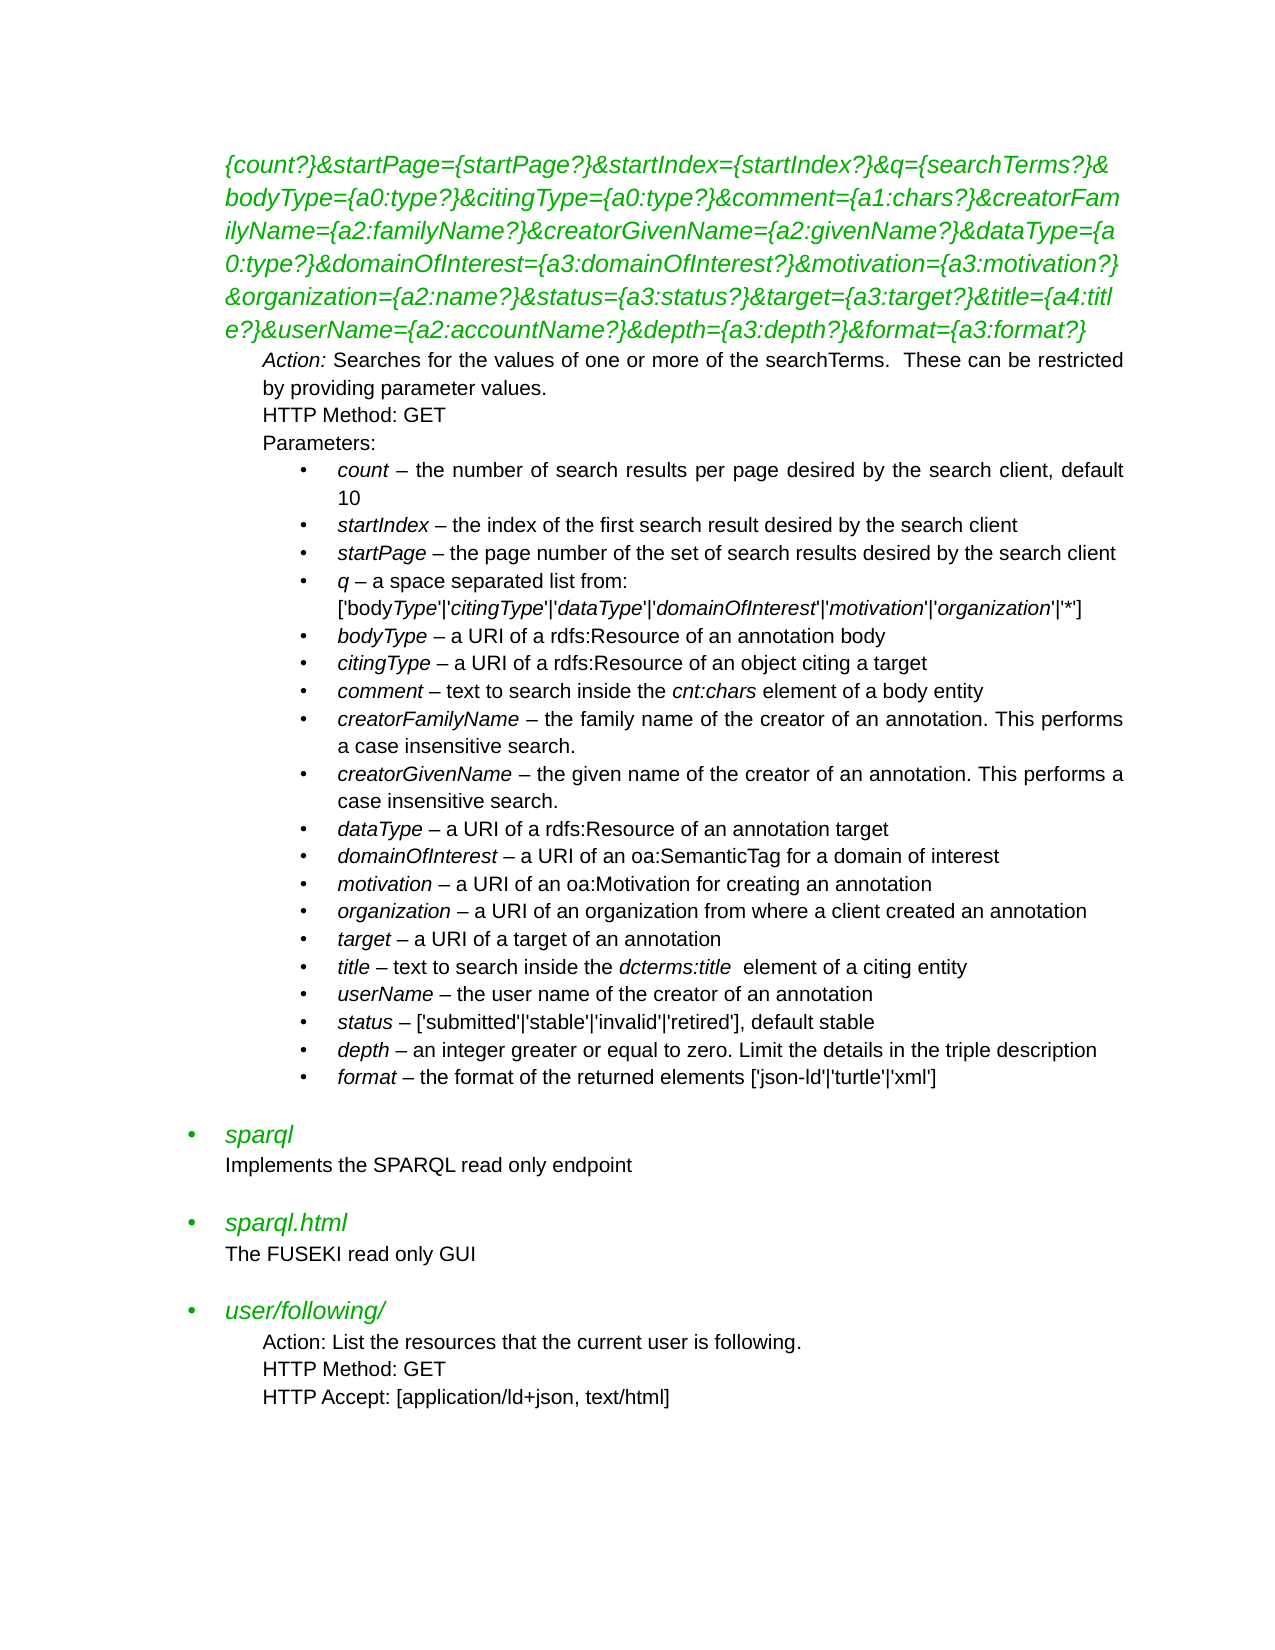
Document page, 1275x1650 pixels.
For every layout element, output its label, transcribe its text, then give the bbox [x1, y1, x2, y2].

list format – the format of the returned elements ['json-ld'|'turtle'|'xml'] [300, 1065, 1125, 1089]
list creatorFamilyName – the family name of the creator of an annotation. This performs a case insensitive search. [300, 706, 1125, 758]
list Action: Searches for the values of one or more of the searchTerms. These can be restricted by providing parameter values. [225, 348, 1125, 399]
list startIndex – the index of the first search result desired by the search client [300, 513, 1125, 537]
list depth – an integer greater or equal to zero. Limit the details in the triple description [300, 1037, 1125, 1061]
list HTTP Accept: [application/ld+json, text/html] [225, 1384, 1125, 1408]
list userName – the user name of the creator of an annotation [300, 982, 1125, 1006]
list creatorGivenName – the given name of the creator of an annotation. This performs a case insensitive search. [300, 761, 1125, 813]
list dataType – a URI of a rdfs:Resource of an annotation target [300, 817, 1125, 841]
list bodyType – a URI of a rdfs:Resource of an annotation body [300, 623, 1125, 648]
list status – ['submitted'|'stable'|'invalid'|'retired'], default stable [300, 1010, 1125, 1034]
list domainOfInterest – a URI of an oa:SemanticTag for a domain of interest [300, 844, 1125, 868]
list sparql.html [187, 1208, 1125, 1237]
list comment – text to search inside the cnt:chars element of a body entity [300, 679, 1125, 703]
list citingType – a URI of a rdfs:Resource of an object citing a target [300, 651, 1125, 675]
list Implements the SPARQL read only endpoint [187, 1153, 1125, 1177]
list user/following/ [187, 1296, 1125, 1325]
list count – the number of search results per page desired by the search client, default 10 [300, 458, 1125, 510]
list startPage – the page number of the set of search results desired by the search client [300, 541, 1125, 565]
list HTTP Method: GET [225, 1357, 1125, 1381]
list title – text to search inside the dcterms:title element of a citing entity [300, 954, 1125, 979]
list organization – a URI of an organization from where a client created an annotation [300, 899, 1125, 923]
list Parameters: [225, 431, 1125, 454]
list Action: List the resources that the current user is following. [225, 1329, 1125, 1353]
list The FUSEKI read only GUI [187, 1241, 1125, 1265]
list q – a space separated list from: ['bodyType'|'citingType'|'dataType'|'domainOfInterest'|'motivation'|'organization'|'*'] [300, 568, 1125, 620]
list target – a URI of a target of an annotation [300, 927, 1125, 951]
list HTTP Method: GET [225, 403, 1125, 427]
list sparql [187, 1120, 1125, 1149]
list {count?}&startPage={startPage?}&startIndex={startIndex?}&q={searchTerms?}&bodyType={a0:type?}&citingType={a0:type?}&comment={a1:chars?}&creatorFamilyName={a2:familyName?}&creatorGivenName={a2:givenName?}&dataType={a0:type?}&domainOfInterest={a3:domainOfInterest?}&motivation={a3:motivation?}&organization={a2:name?}&status={a3:status?}&target={a3:target?}&title={a4:title?}&userName={a2:accountName?}&depth={a3:depth?}&format={a3:format?} [187, 150, 1125, 344]
list motivation – a URI of an oa:Motivation for creating an annotation [300, 872, 1125, 896]
